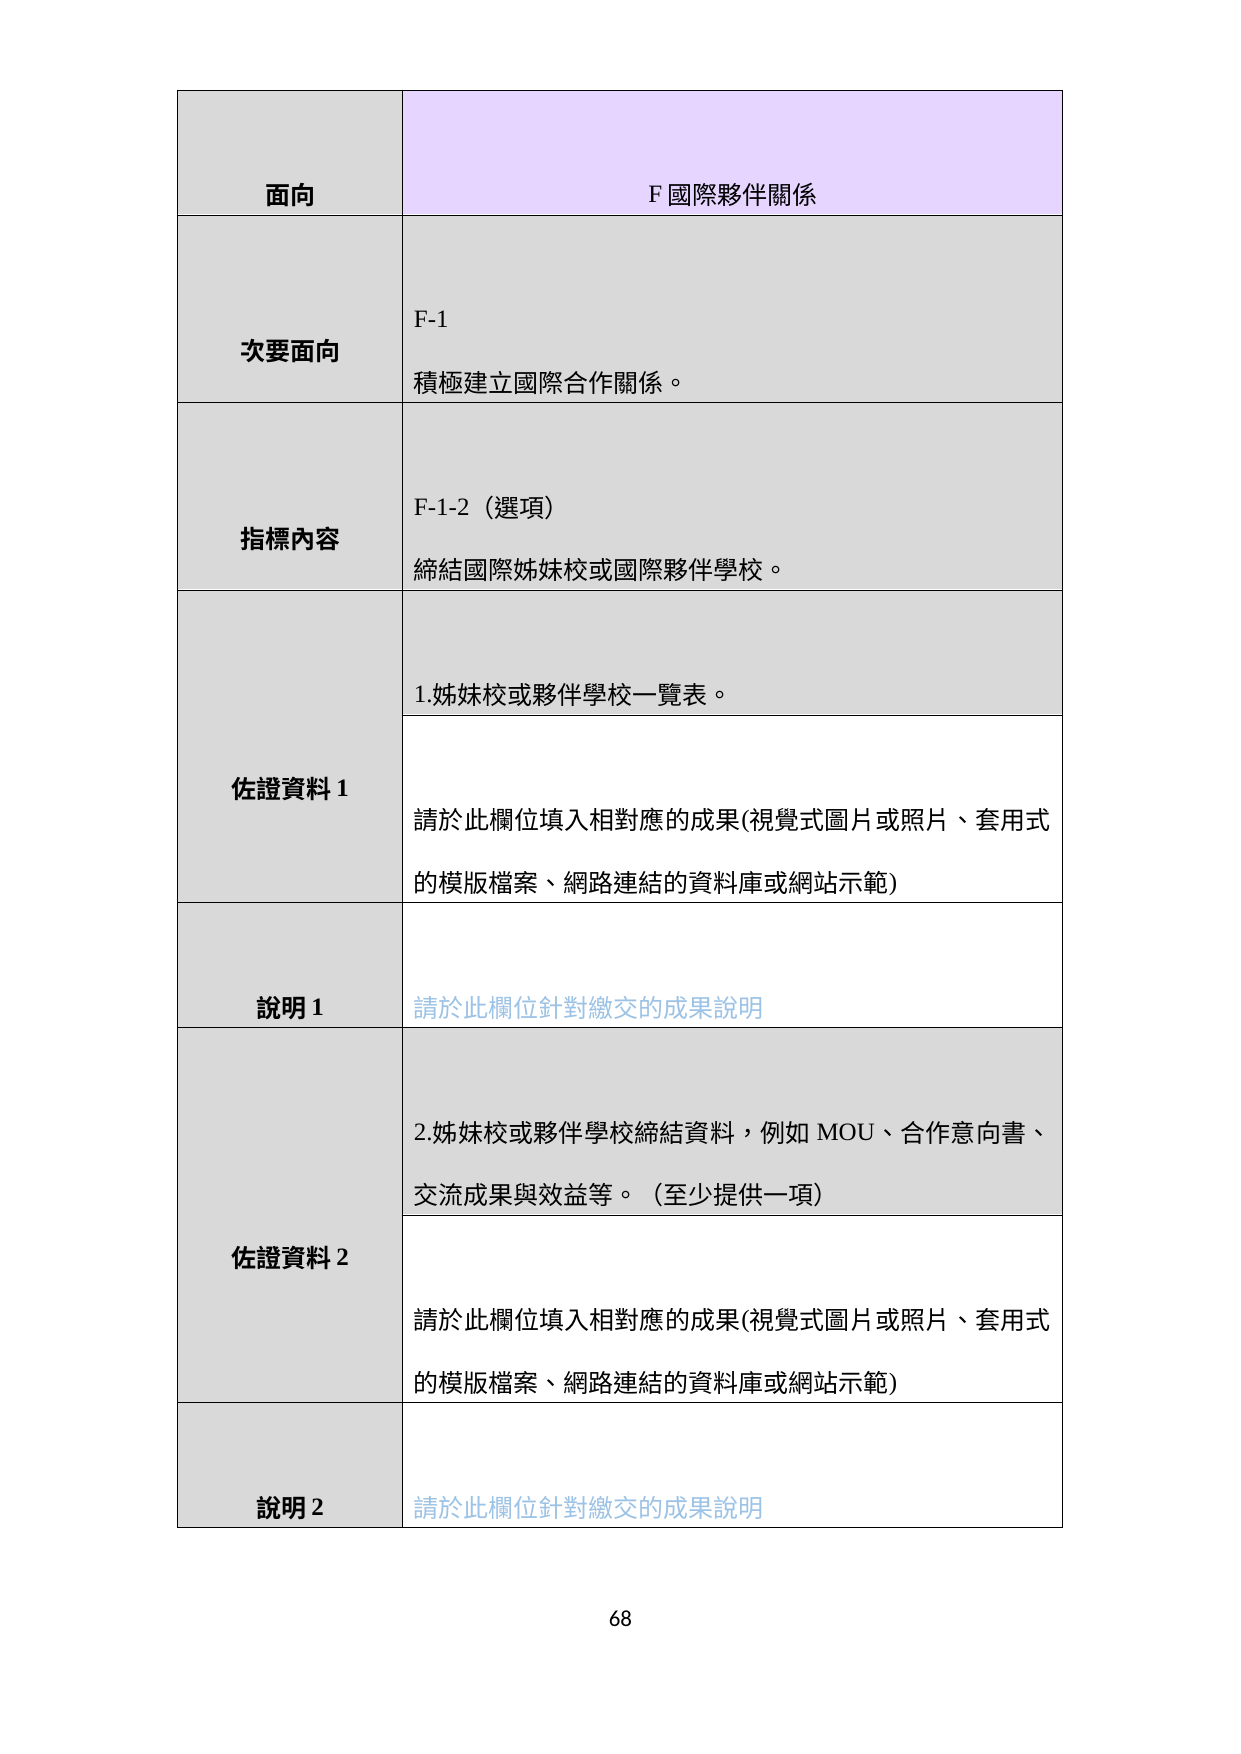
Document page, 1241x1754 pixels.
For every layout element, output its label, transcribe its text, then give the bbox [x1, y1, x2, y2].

table_cell 請於此欄位針對繳交的成果說明 [403, 903, 1062, 1027]
table_cell 佐證資料2 [178, 1028, 402, 1402]
table_cell F-1-2（選項） 締結國際姊妹校或國際夥伴學校。 [403, 403, 1062, 589]
table_cell F-1 積極建立國際合作關係。 [403, 216, 1062, 402]
table_cell 指標內容 [178, 403, 402, 589]
table_cell 請於此欄位填入相對應的成果(視覺式圖片或照片、套用式的模版檔案、網路連結的資料庫或網站示範) [403, 716, 1062, 902]
table_cell 說明2 [178, 1403, 402, 1527]
table_cell 2.姊妹校或夥伴學校締結資料，例如MOU、合作意向書、交流成果與效益等。（至少提供一項） [403, 1028, 1062, 1214]
table_cell 說明1 [178, 903, 402, 1027]
table_cell 請於此欄位填入相對應的成果(視覺式圖片或照片、套用式的模版檔案、網路連結的資料庫或網站示範) [403, 1216, 1062, 1402]
table_header F國際夥伴關係 [403, 91, 1062, 214]
table_cell 次要面向 [178, 216, 402, 402]
table_cell 請於此欄位針對繳交的成果說明 [403, 1403, 1062, 1527]
table_cell 佐證資料1 [178, 591, 402, 902]
table_header 面向 [178, 91, 402, 214]
table_cell 1.姊妹校或夥伴學校一覽表。 [403, 591, 1062, 714]
